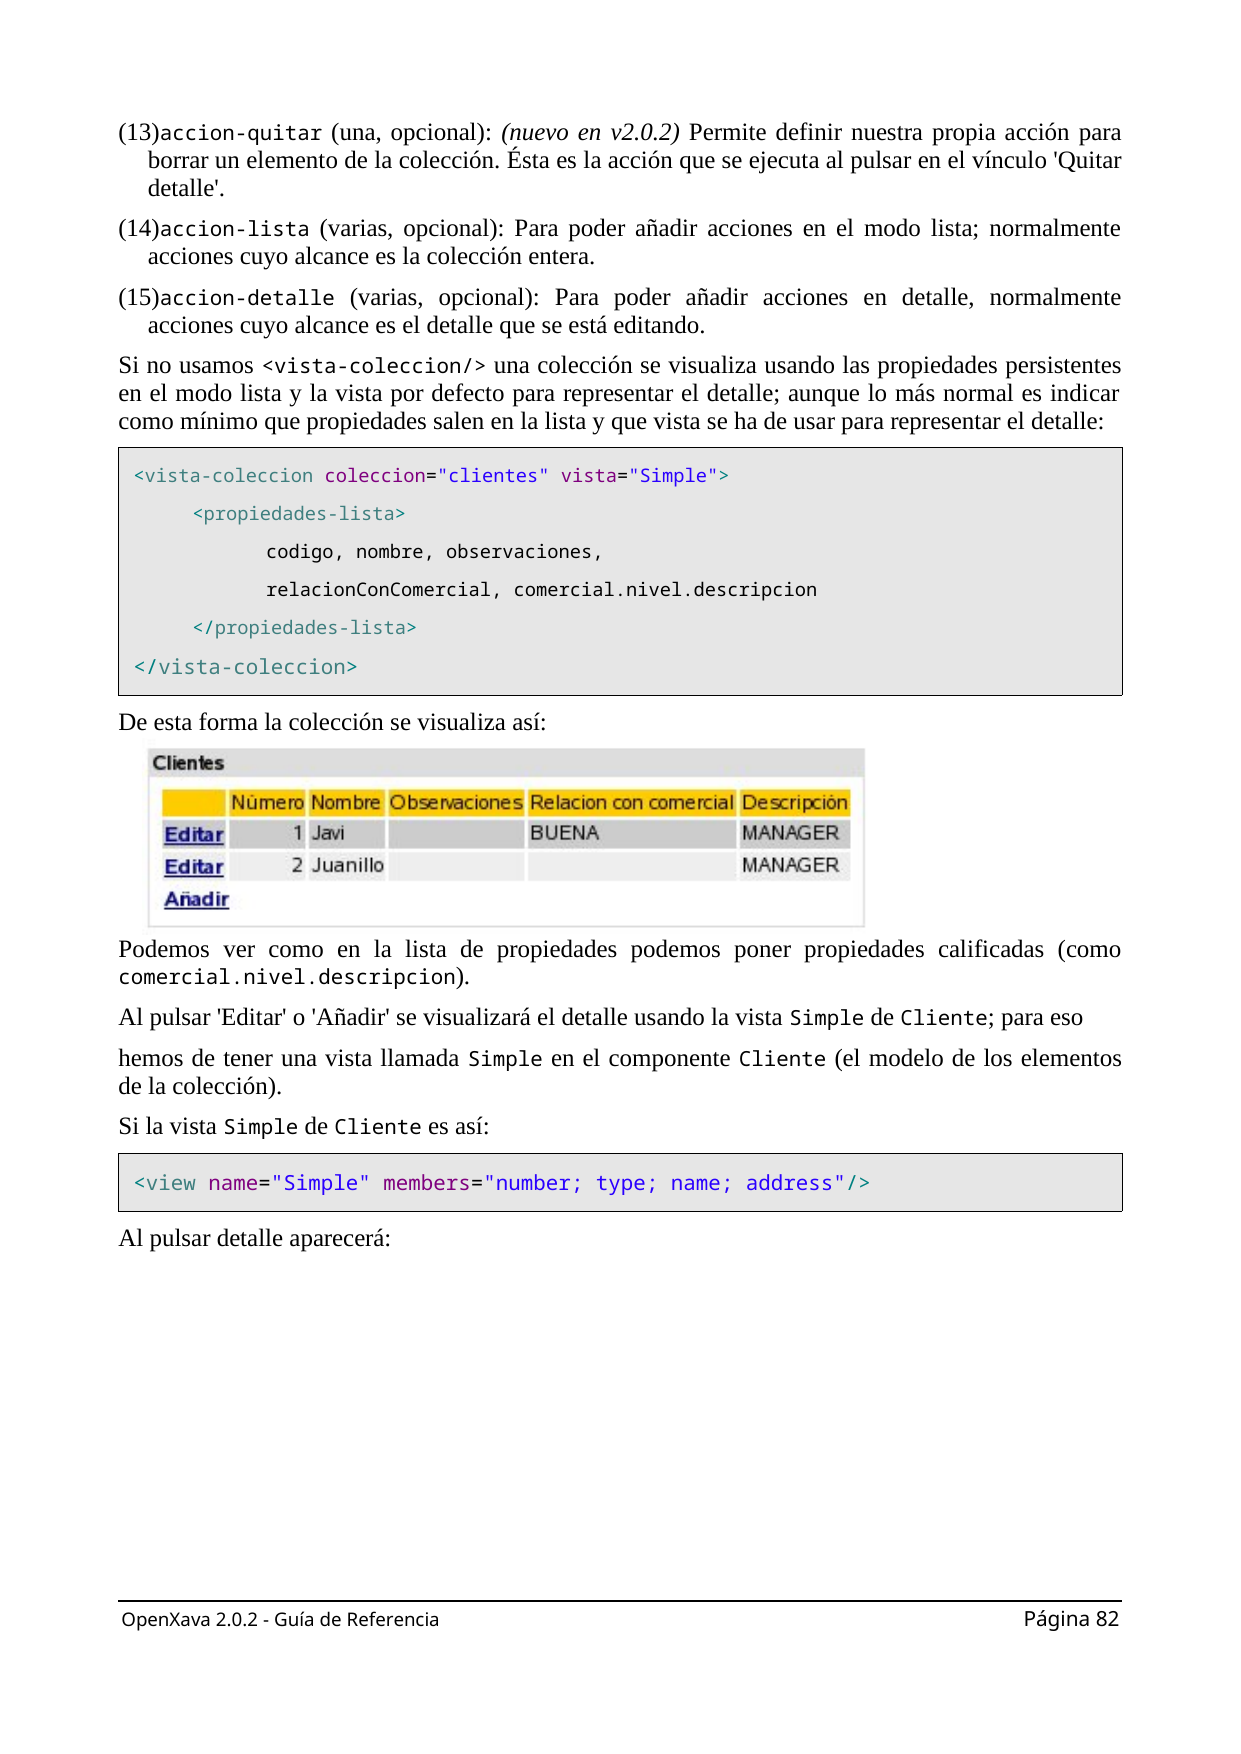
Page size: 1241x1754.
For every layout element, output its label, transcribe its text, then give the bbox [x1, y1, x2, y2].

text </vista-coleccion> [119, 637, 1122, 695]
list accion-lista (varias, opcional): Para poder añadir acciones en el modo lista; normalmente acciones cuyo alcance es la colección entera. [118, 214, 1122, 270]
list accion-detalle (varias, opcional): Para poder añadir acciones en detalle, normalmente acciones cuyo alcance es el detalle que se está editando. [118, 283, 1122, 339]
text relacionConComercial, comercial.nivel.descripcion [119, 561, 1122, 599]
text Al pulsar detalle aparecerá: [118, 1224, 1122, 1251]
text </propiedades-lista> [119, 599, 1122, 637]
text Si la vista Simple de Cliente es así: [118, 1112, 1122, 1141]
list accion-quitar (una, opcional): (nuevo en v2.0.2) Permite definir nuestra propia acción para borrar un elemento de la colección. Ésta es la acción que se ejecuta al pulsar en el vínculo 'Quitar detalle'. [118, 118, 1122, 202]
text De esta forma la colección se visualiza así: [118, 708, 1122, 736]
text codigo, nombre, observaciones, [119, 523, 1122, 561]
text <vista-coleccion coleccion="clientes" vista="Simple"> [119, 448, 1122, 485]
text Podemos ver como en la lista de propiedades podemos poner propiedades calificadas (como comercial.nivel.descripcion). [118, 935, 1122, 991]
text <propiedades-lista> [119, 485, 1122, 523]
text <view name="Simple" members="number; type; name; address"/> [119, 1154, 1122, 1211]
text Si no usamos <vista-coleccion/> una colección se visualiza usando las propiedades persistentes en el modo lista y la vista por defecto para representar el detalle; aunque lo más normal es indicar como mínimo que propiedades salen en la lista y que vista se ha de usar para representar el detalle: [118, 351, 1122, 435]
text Al pulsar 'Editar' o 'Añadir' se visualizará el detalle usando la vista Simple de Cliente; para eso [118, 1003, 1122, 1031]
picture [141, 738, 878, 935]
text hemos de tener una vista llamada Simple en el componente Cliente (el modelo de los elementos de la colección). [118, 1044, 1122, 1100]
